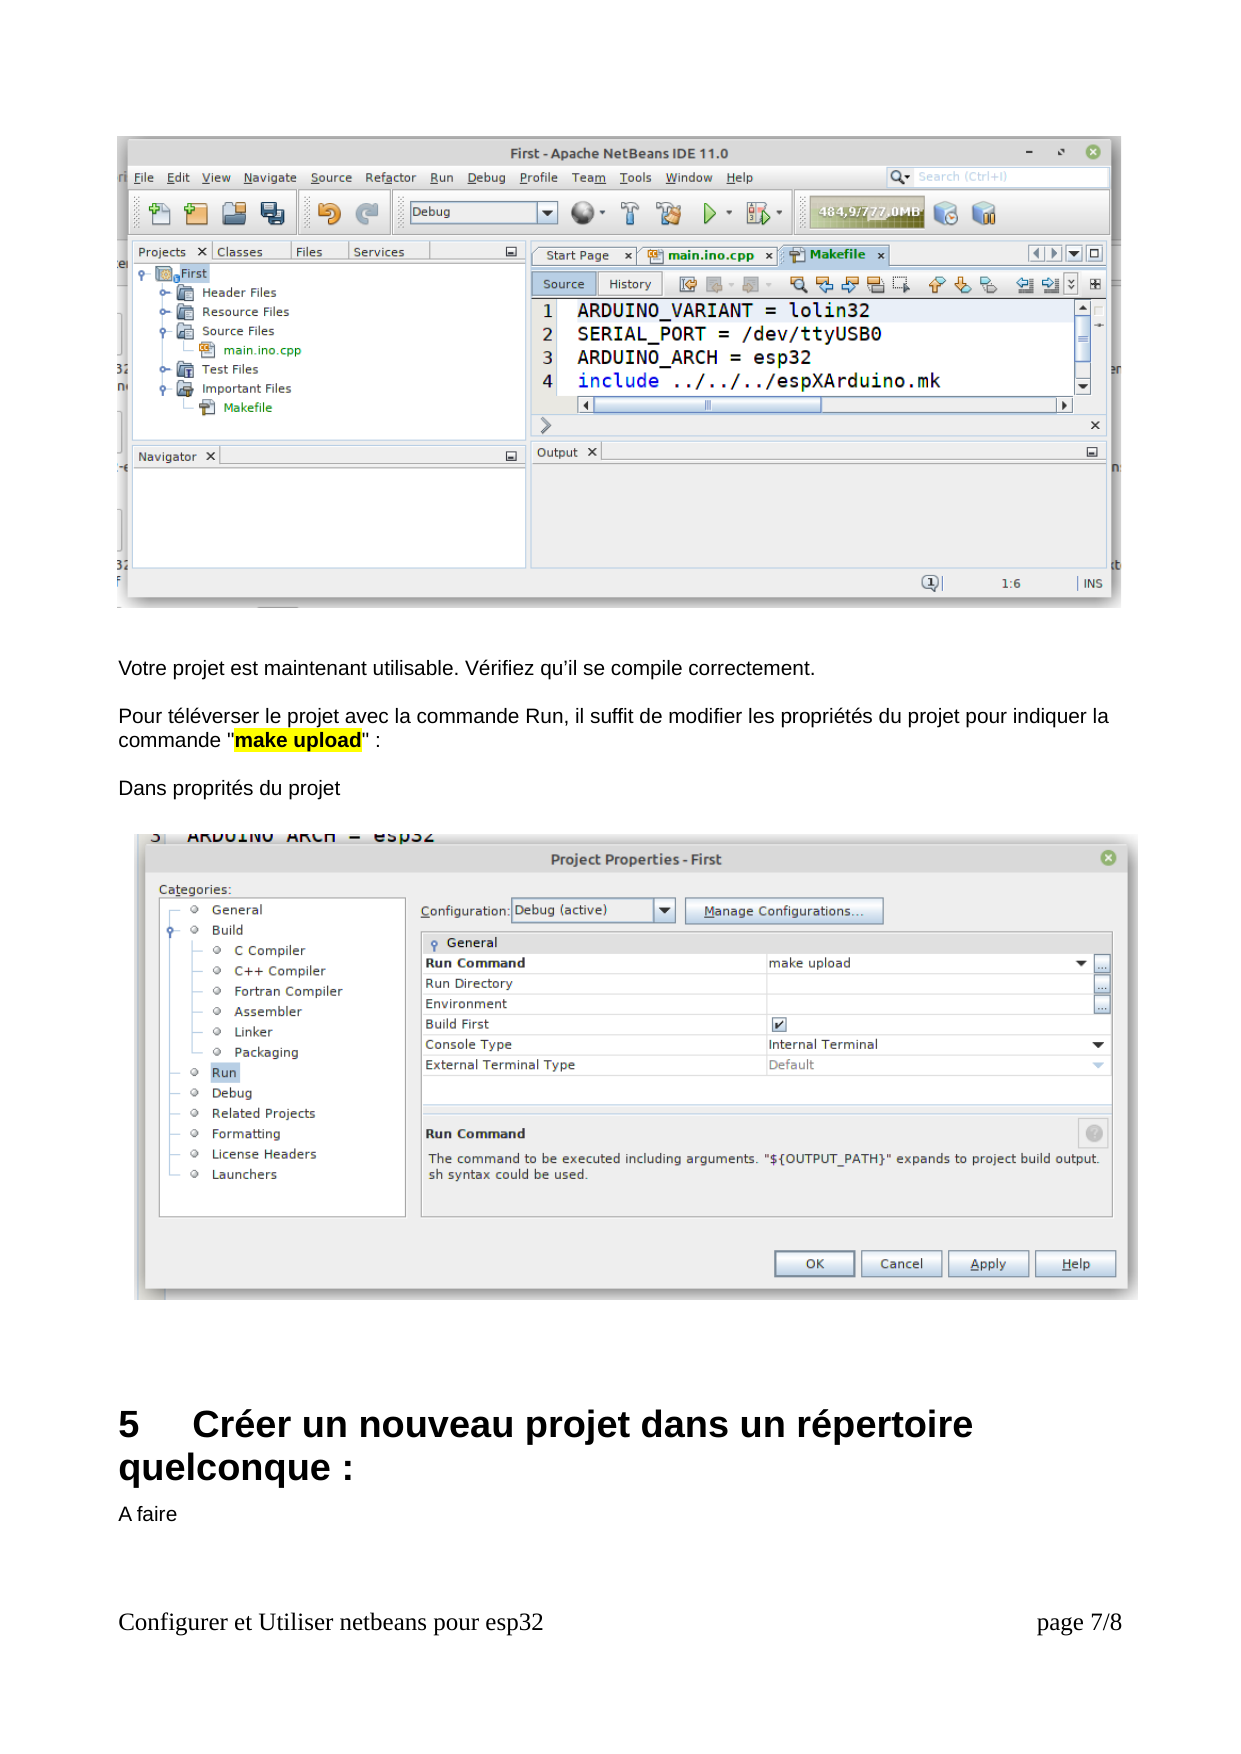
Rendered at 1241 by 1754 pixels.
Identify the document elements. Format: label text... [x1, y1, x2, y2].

text Votre projet est maintenant utilisable. Vérifiez qu’il se compile correctement. [118, 656, 1122, 680]
text Dans proprités du projet [118, 776, 1122, 800]
text Pour téléverser le projet avec la commande Run, il suffit de modifier les propriétés du projet pour indiquer la commande "make upload" : [118, 704, 1122, 752]
text A faire [118, 1501, 1122, 1525]
subtitle Créer un nouveau projet dans un répertoire quelconque : [118, 1402, 1122, 1489]
picture [134, 834, 1138, 1300]
picture [117, 136, 1122, 608]
